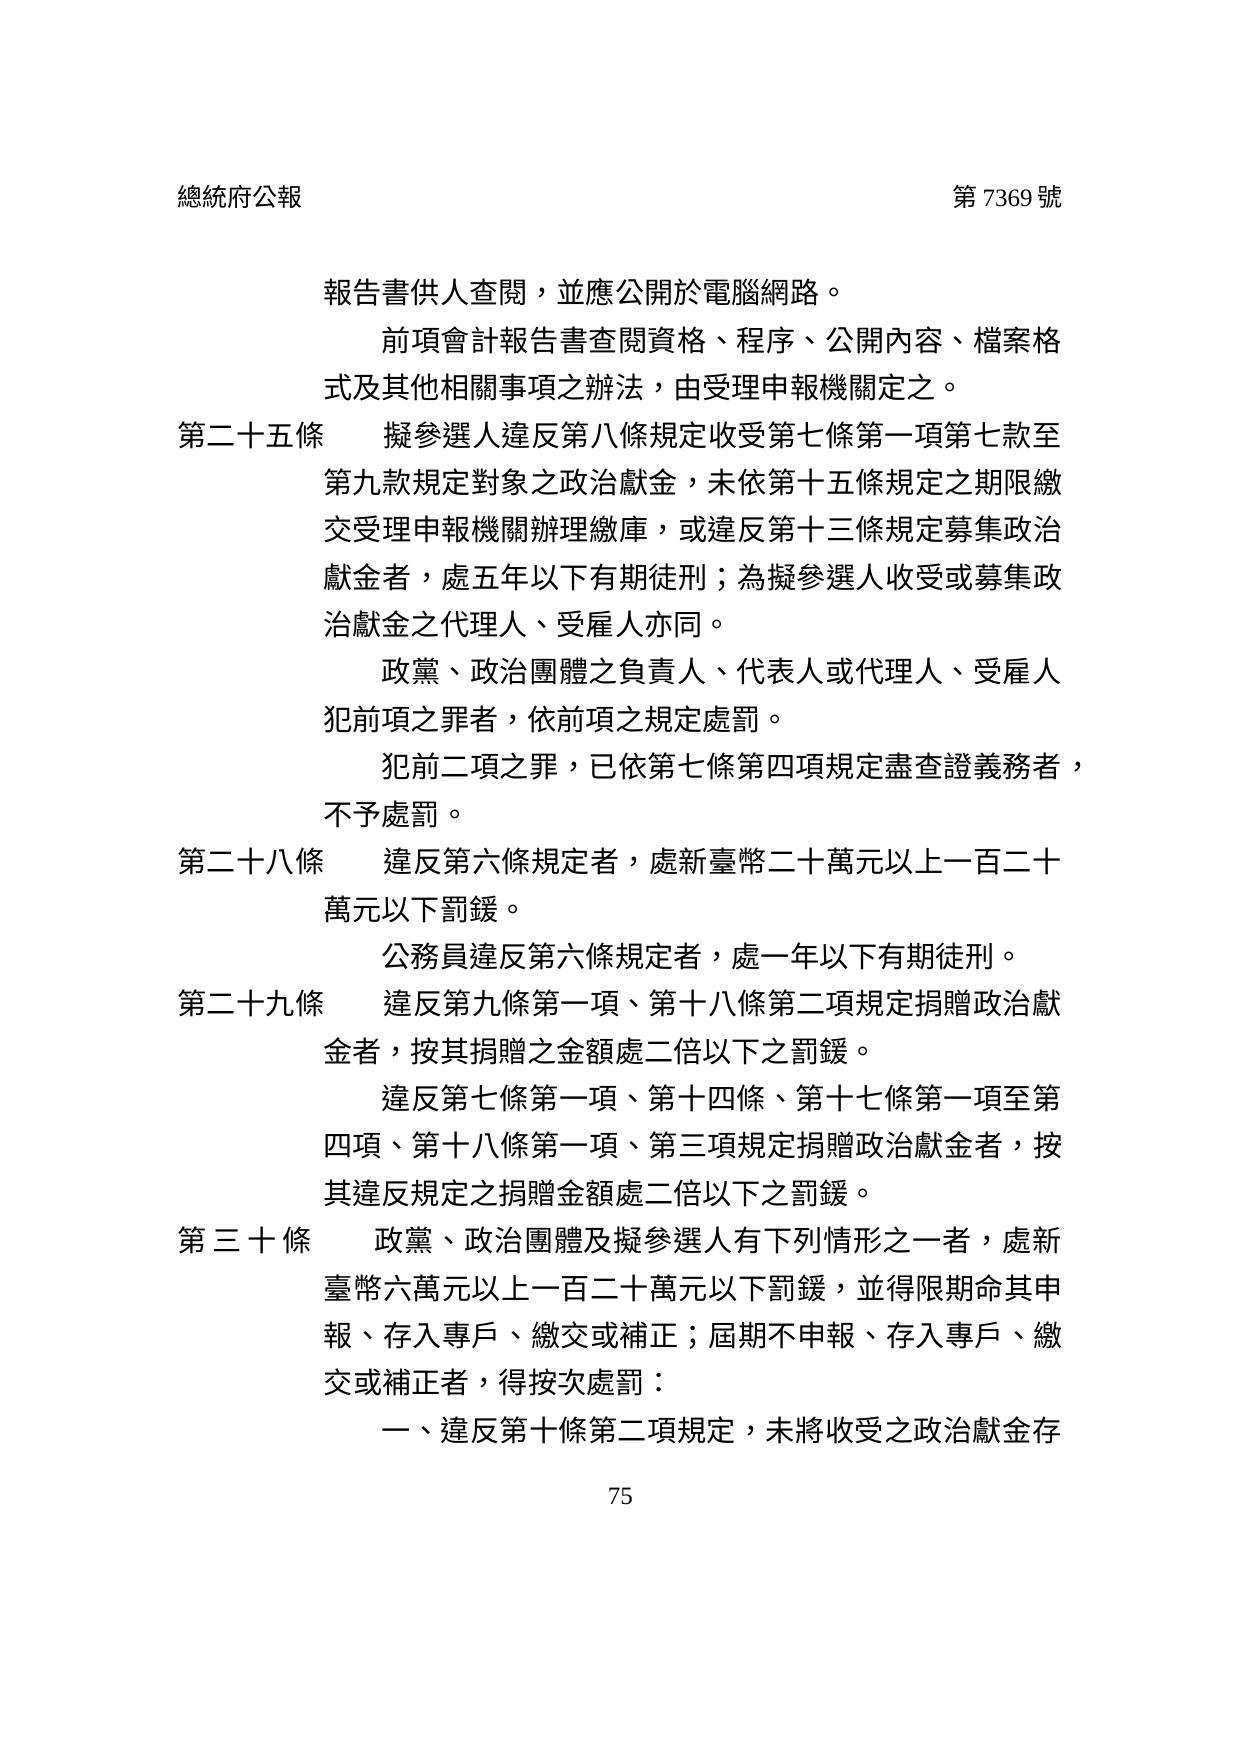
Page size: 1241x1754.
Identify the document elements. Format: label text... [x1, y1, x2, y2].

text 公務員違反第六條規定者，處一年以下有期徒刑。 [323, 929, 1063, 977]
text 前項會計報告書查閱資格、程序、公開內容、檔案格式及其他相關事項之辦法，由受理申報機關定之。 [323, 313, 1063, 408]
text 第二十八條 違反第六條規定者，處新臺幣二十萬元以上一百二十萬元以下罰鍰。 [177, 834, 1063, 929]
text 犯前二項之罪，已依第七條第四項規定盡查證義務者，不予處罰。 [323, 740, 1063, 834]
text 第三十條 政黨、政治團體及擬參選人有下列情形之一者，處新臺幣六萬元以上一百二十萬元以下罰鍰，並得限期命其申報、存入專戶、繳交或補正；屆期不申報、存入專戶、繳交或補正者，得按次處罰： [177, 1214, 1063, 1403]
text 第二十五條 擬參選人違反第八條規定收受第七條第一項第七款至第九款規定對象之政治獻金，未依第十五條規定之期限繳交受理申報機關辦理繳庫，或違反第十三條規定募集政治獻金者，處五年以下有期徒刑；為擬參選人收受或募集政治獻金之代理人、受雇人亦同。 [177, 408, 1063, 645]
text 報告書供人查閱，並應公開於電腦網路。 [323, 266, 1063, 313]
text 一、違反第十條第二項規定，未將收受之政治獻金存 [381, 1403, 1063, 1451]
text 違反第七條第一項、第十四條、第十七條第一項至第四項、第十八條第一項、第三項規定捐贈政治獻金者，按其違反規定之捐贈金額處二倍以下之罰鍰。 [323, 1072, 1063, 1214]
text 政黨、政治團體之負責人、代表人或代理人、受雇人犯前項之罪者，依前項之規定處罰。 [323, 645, 1063, 740]
text 第二十九條 違反第九條第一項、第十八條第二項規定捐贈政治獻金者，按其捐贈之金額處二倍以下之罰鍰。 [177, 977, 1063, 1072]
